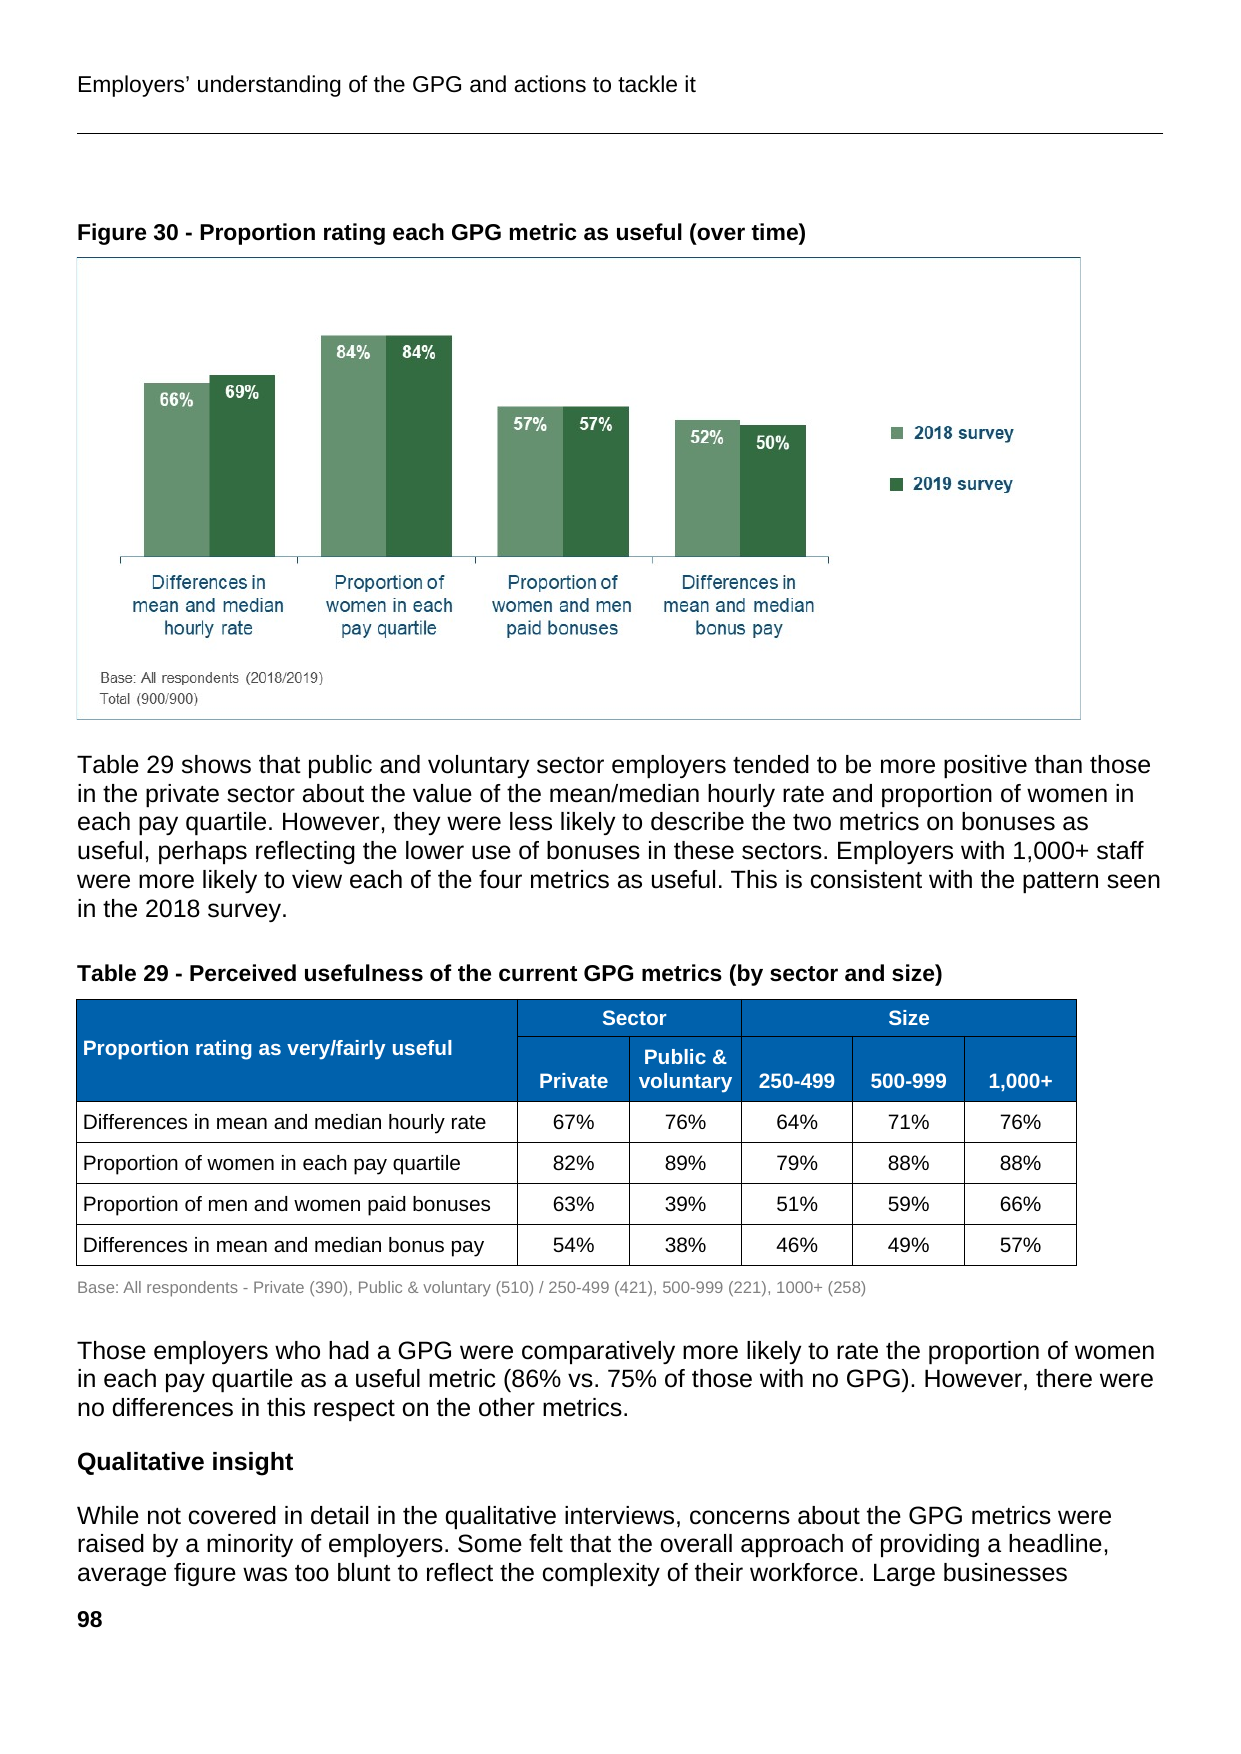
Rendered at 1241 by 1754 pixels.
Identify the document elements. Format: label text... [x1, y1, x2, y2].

table_cell 66% [965, 1184, 1076, 1224]
table_cell 79% [742, 1143, 852, 1183]
table_cell 39% [630, 1184, 741, 1224]
table_cell 1,000+ [965, 1037, 1076, 1101]
table_cell 71% [853, 1102, 964, 1142]
table_cell 59% [853, 1184, 964, 1224]
text Those employers who had a GPG were comparatively more likely to rate the proportion of women in each pay quartile as a useful metric (86% vs. 75% of those with no GPG). However, there were no differences in this respect on the other metrics. [77, 1336, 1163, 1422]
table_cell 500-999 [853, 1037, 964, 1101]
table_cell 57% [965, 1225, 1076, 1265]
table_cell Proportion of men and women paid bonuses [77, 1184, 517, 1224]
text Table 29 - Perceived usefulness of the current GPG metrics (by sector and size) [77, 960, 1163, 986]
table_cell 250-499 [742, 1037, 852, 1101]
table_cell Proportion of women in each pay quartile [77, 1143, 517, 1183]
table_cell 76% [630, 1102, 741, 1142]
table_cell 76% [965, 1102, 1076, 1142]
table_cell 67% [518, 1102, 629, 1142]
table_cell 63% [518, 1184, 629, 1224]
table_cell 64% [742, 1102, 852, 1142]
table_cell Differences in mean and median hourly rate [77, 1102, 517, 1142]
table_cell Public & voluntary [630, 1037, 741, 1101]
text Table 29 shows that public and voluntary sector employers tended to be more positive than those in the private sector about the value of the mean/median hourly rate and proportion of women in each pay quartile. However, they were less likely to describe the two metrics on bonuses as useful, perhaps reflecting the lower use of bonuses in these sectors. Employers with 1,000+ staff were more likely to view each of the four metrics as useful. This is consistent with the pattern seen in the 2018 survey. [77, 750, 1163, 922]
text Base: All respondents - Private (390), Public & voluntary (510) / 250-499 (421), 500-999 (221), 1000+ (258) [77, 1278, 1163, 1297]
table_cell 46% [742, 1225, 852, 1265]
table_cell 89% [630, 1143, 741, 1183]
table_cell Differences in mean and median bonus pay [77, 1225, 517, 1265]
table_header Proportion rating as very/fairly useful [77, 1000, 517, 1101]
table_cell 82% [518, 1143, 629, 1183]
table_cell 88% [965, 1143, 1076, 1183]
text While not covered in detail in the qualitative interviews, concerns about the GPG metrics were raised by a minority of employers. Some felt that the overall approach of providing a headline, average figure was too blunt to reflect the complexity of their workforce. Large businesses [77, 1501, 1163, 1587]
table_cell 54% [518, 1225, 629, 1265]
table_header Size [742, 1000, 1076, 1036]
table_cell 88% [853, 1143, 964, 1183]
text Figure 30 - Proportion rating each GPG metric as useful (over time) [77, 218, 1163, 245]
table_cell 38% [630, 1225, 741, 1265]
table_header Sector [518, 1000, 741, 1036]
table_cell Private [518, 1037, 629, 1101]
text Qualitative insight [77, 1447, 1163, 1476]
table_cell 51% [742, 1184, 852, 1224]
table_cell 49% [853, 1225, 964, 1265]
